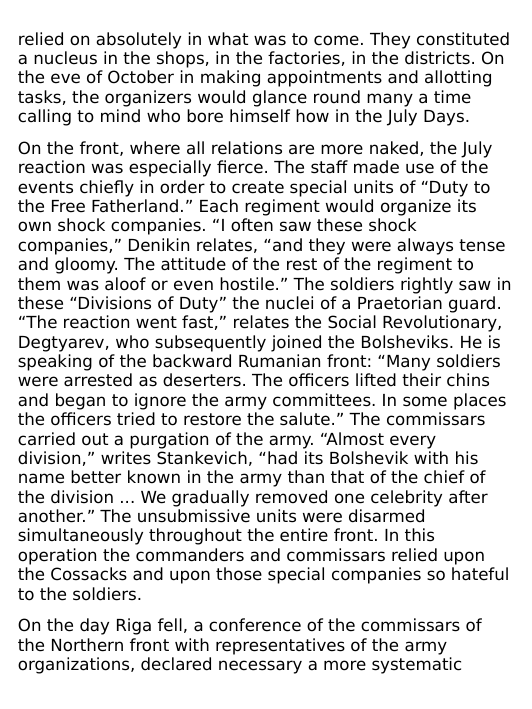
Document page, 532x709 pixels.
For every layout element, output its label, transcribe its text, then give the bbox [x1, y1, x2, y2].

text On the day Riga fell, a conference of the commissars of the Northern front with representatives of the army organizations, declared necessary a more systematic [18, 616, 514, 674]
text relied on absolutely in what was to come. They constituted a nucleus in the shops, in the factories, in the districts. On the eve of October in making appointments and allotting tasks, the organizers would glance round many a time calling to mind who bore himself how in the July Days. [18, 29, 514, 126]
text On the front, where all relations are more naked, the July reaction was especially fierce. The staff made use of the events chiefly in order to create special units of “Duty to the Free Fatherland.” Each regiment would organize its own shock companies. “I often saw these shock companies,” Denikin relates, “and they were always tense and gloomy. The attitude of the rest of the regiment to them was aloof or even hostile.” The soldiers rightly saw in these “Divisions of Duty” the nuclei of a Praetorian guard. “The reaction went fast,” relates the Social Revolutionary, Degtyarev, who subsequently joined the Bolsheviks. He is speaking of the backward Rumanian front: “Many soldiers were arrested as deserters. The officers lifted their chins and began to ignore the army committees. In some places the officers tried to restore the salute.” The commissars carried out a purgation of the army. “Almost every division,” writes Stankevich, “had its Bolshevik with his name better known in the army than that of the chief of the division ... We gradually removed one celebrity after another.” The unsubmissive units were disarmed simultaneously throughout the entire front. In this operation the commanders and commissars relied upon the Cossacks and upon those special companies so hateful to the soldiers. [18, 139, 514, 604]
